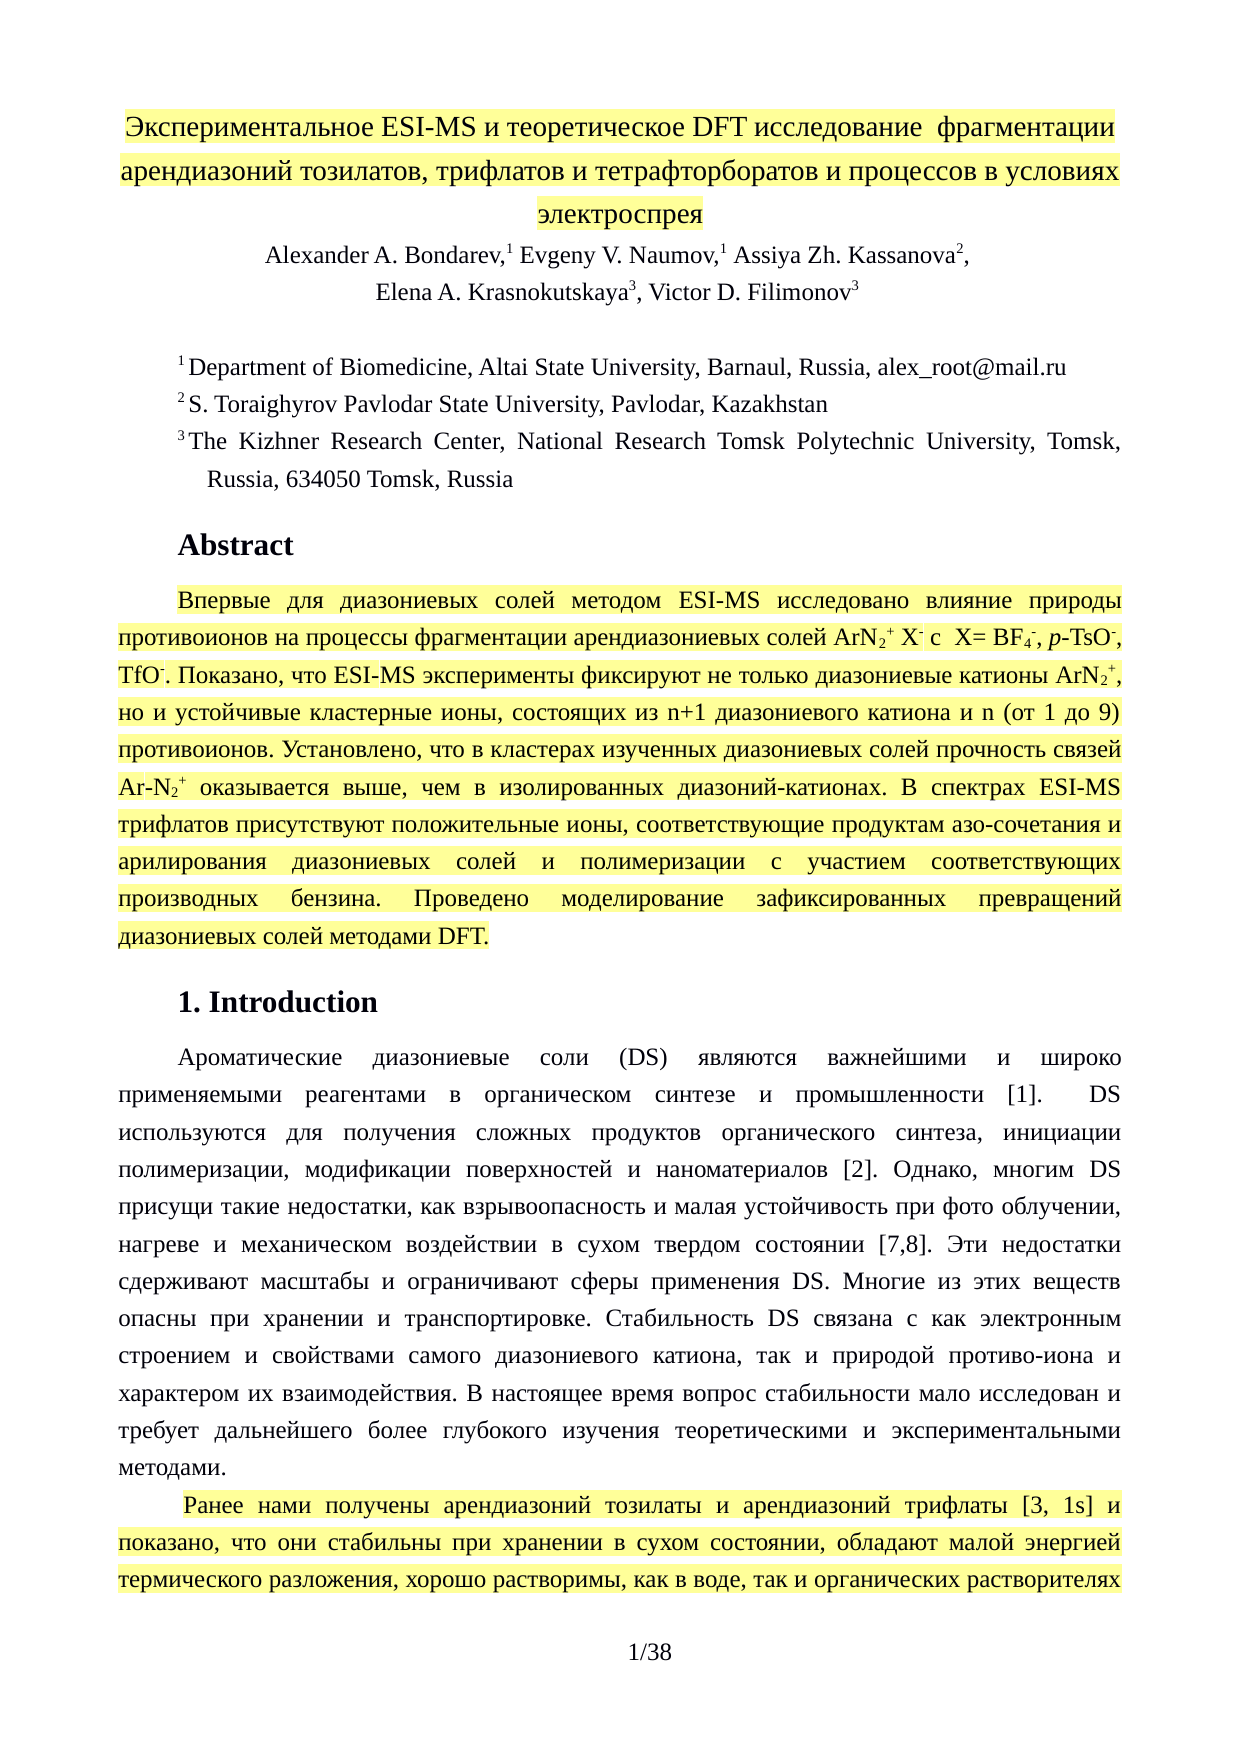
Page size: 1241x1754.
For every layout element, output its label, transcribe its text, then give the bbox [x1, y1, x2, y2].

subtitle Экспериментальное ESI-MS и теоретическое DFT исследование фрагментации арендиазоний тозилатов, трифлатов и тетрафторборатов и процессов в условиях электроспрея [118, 109, 1122, 230]
text Впервые для диазониевых солей методом ESI-MS исследовано влияние природы противоионов на процессы фрагментации арендиазониевых солей ArN2+ X- с X= BF4-, p-TsO-, TfO-. Показано, что ESI-MS эксперименты фиксируют не только диазониевые катионы ArN2+, но и устойчивые кластерные ионы, состоящих из n+1 диазониевого катиона и n (от 1 до 9) противоионов. Установлено, что в кластерах изученных диазониевых солей прочность связей Ar-N2+ оказывается выше, чем в изолированных диазоний-катионах. В спектрах ESI-MS трифлатов присутствуют положительные ионы, соответствующие продуктам азо-сочетания и арилирования диазониевых солей и полимеризации с участием соответствующих производных бензина. Проведено моделирование зафиксированных превращений диазониевых солей методами DFT. [118, 585, 1122, 949]
text 2 S. Toraighyrov Pavlodar State University, Pavlodar, Kazakhstan [118, 389, 1122, 418]
text 1 Department of Biomedicine, Altai State University, Barnaul, Russia, alex_root@mail.ru [118, 352, 1122, 381]
text Elena A. Krasnokutskaya3, Victor D. Filimonov3 [118, 277, 1122, 306]
text Alexander A. Bondarev,1 Evgeny V. Naumov,1 Assiya Zh. Kassanova2, [118, 240, 1122, 269]
list Ранее нами получены арендиазоний тозилаты и арендиазоний трифлаты [3, 1s] и показано, что они стабильны при хранении в сухом состоянии, обладают малой энергией термического разложения, хорошо растворимы, как в воде, так и органических растворителях [118, 1490, 1122, 1593]
text 3 The Kizhner Research Center, National Research Tomsk Polytechnic University, Tomsk, Russia, 634050 Tomsk, Russia [177, 426, 1122, 492]
subtitle 1. Introduction [177, 983, 1122, 1019]
subtitle Abstract [177, 526, 1122, 562]
list Ароматические диазониевые соли (DS) являются важнейшими и широко применяемыми реагентами в органическом синтезе и промышленности [1]. DS используются для получения сложных продуктов органического синтеза, инициации полимеризации, модификации поверхностей и наноматериалов [2]. Однако, многим DS присущи такие недостатки, как взрывоопасность и малая устойчивость при фото облучении, нагреве и механическом воздействии в сухом твердом состоянии [7,8]. Эти недостатки сдерживают масштабы и ограничивают сферы применения DS. Многие из этих веществ опасны при хранении и транспортировке. Стабильность DS связана с как электронным строением и свойствами самого диазониевого катиона, так и природой противо-иона и характером их взаимодействия. В настоящее время вопрос стабильности мало исследован и требует дальнейшего более глубокого изучения теоретическими и экспериментальными методами. [118, 1042, 1122, 1481]
